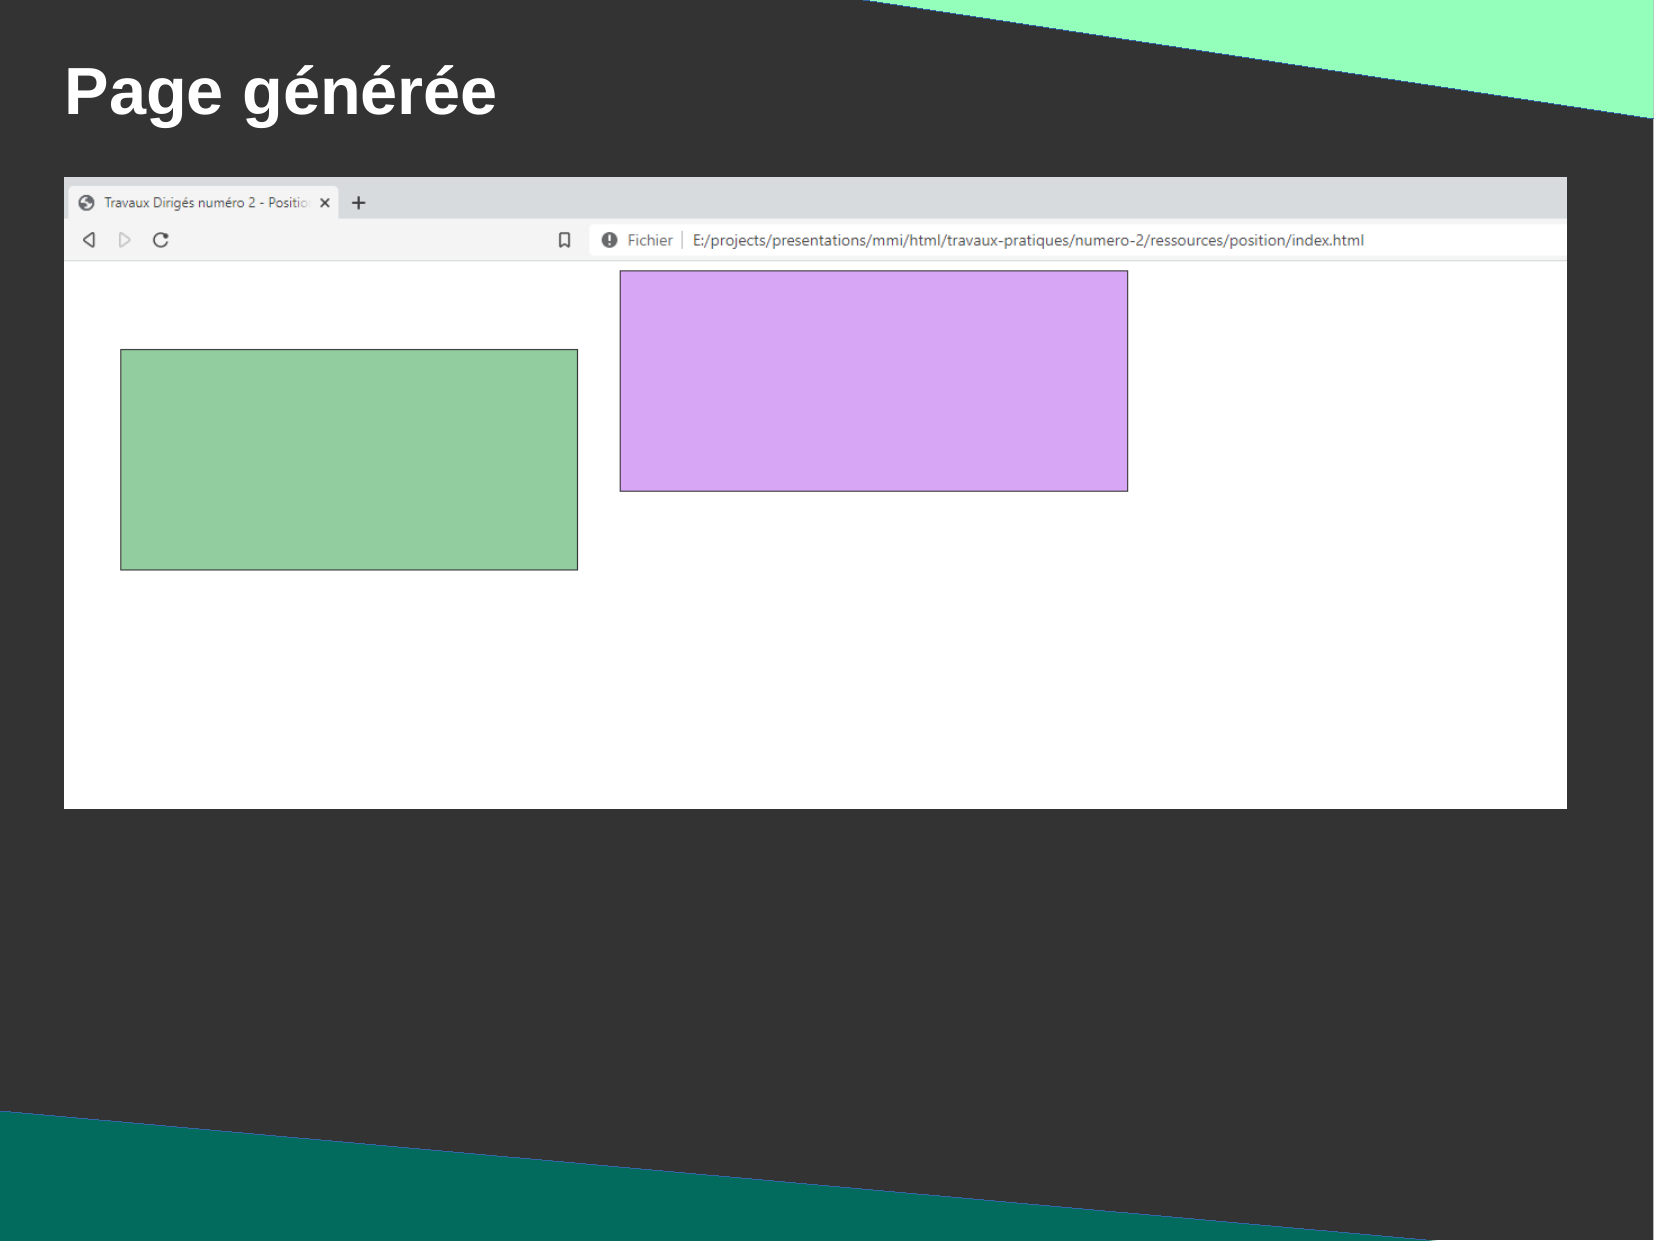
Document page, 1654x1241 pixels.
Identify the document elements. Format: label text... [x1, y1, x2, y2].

picture [64, 177, 1567, 809]
text_box [863, 0, 1654, 119]
title Page générée [64, 54, 1553, 157]
